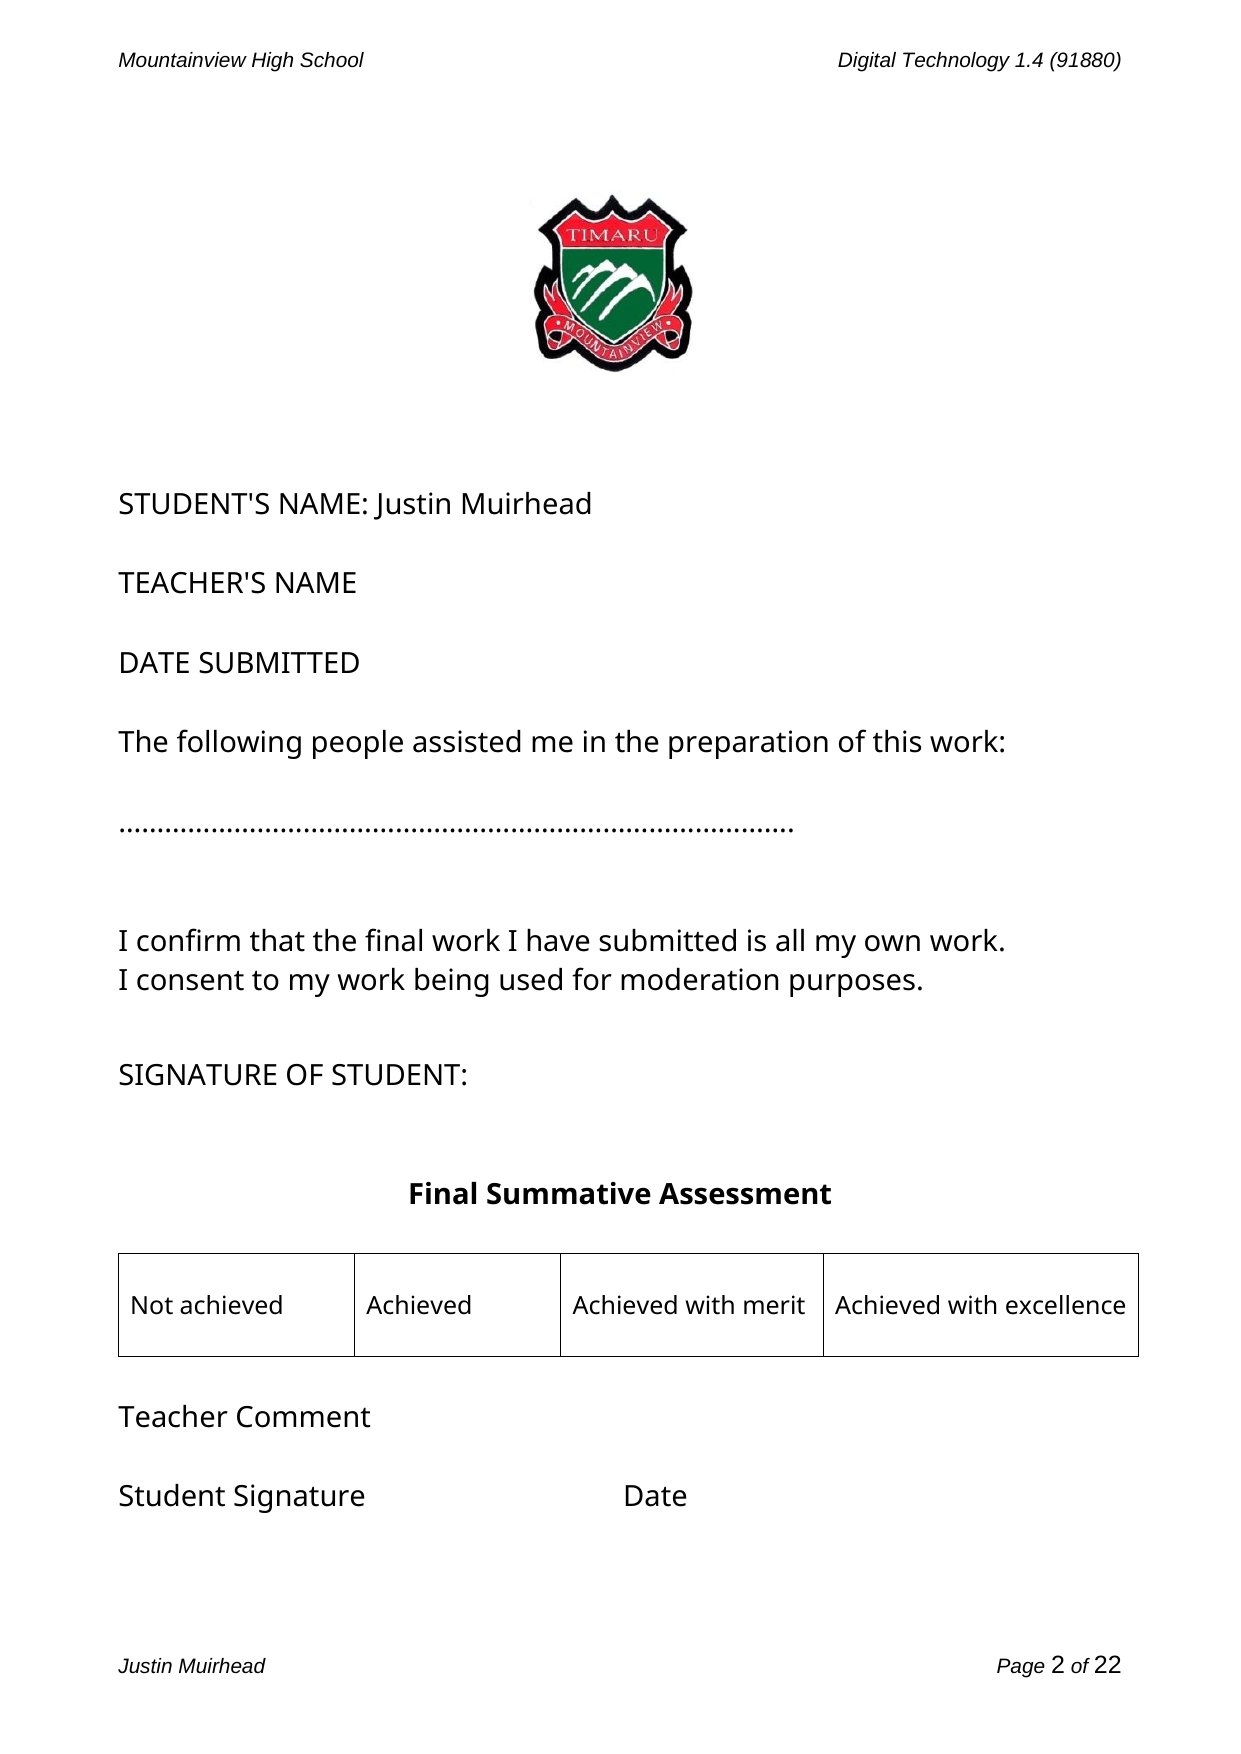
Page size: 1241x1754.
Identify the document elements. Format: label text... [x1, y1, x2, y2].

text TEACHER'S NAME [118, 563, 1122, 602]
table_header Achieved with merit [561, 1254, 823, 1356]
table_header Not achieved [119, 1254, 354, 1356]
text Teacher Comment [118, 1396, 1122, 1436]
text The following people assisted me in the preparation of this work: [118, 721, 1122, 761]
text DATE SUBMITTED [118, 642, 1122, 682]
text I consent to my work being used for moderation purposes. [118, 959, 1122, 999]
text Student Signature Date [118, 1476, 1122, 1515]
text STUDENT'S NAME: Justin Muirhead [118, 483, 1122, 523]
picture [529, 191, 694, 373]
table_header Achieved with excellence [824, 1254, 1138, 1356]
table_header Achieved [355, 1254, 560, 1356]
text SIGNATURE OF STUDENT: [118, 1054, 1122, 1094]
text ……………………………………………………………………………. [118, 801, 1122, 841]
text Final Summative Assessment [118, 1173, 1122, 1213]
text I confirm that the final work I have submitted is all my own work. [118, 920, 1122, 959]
